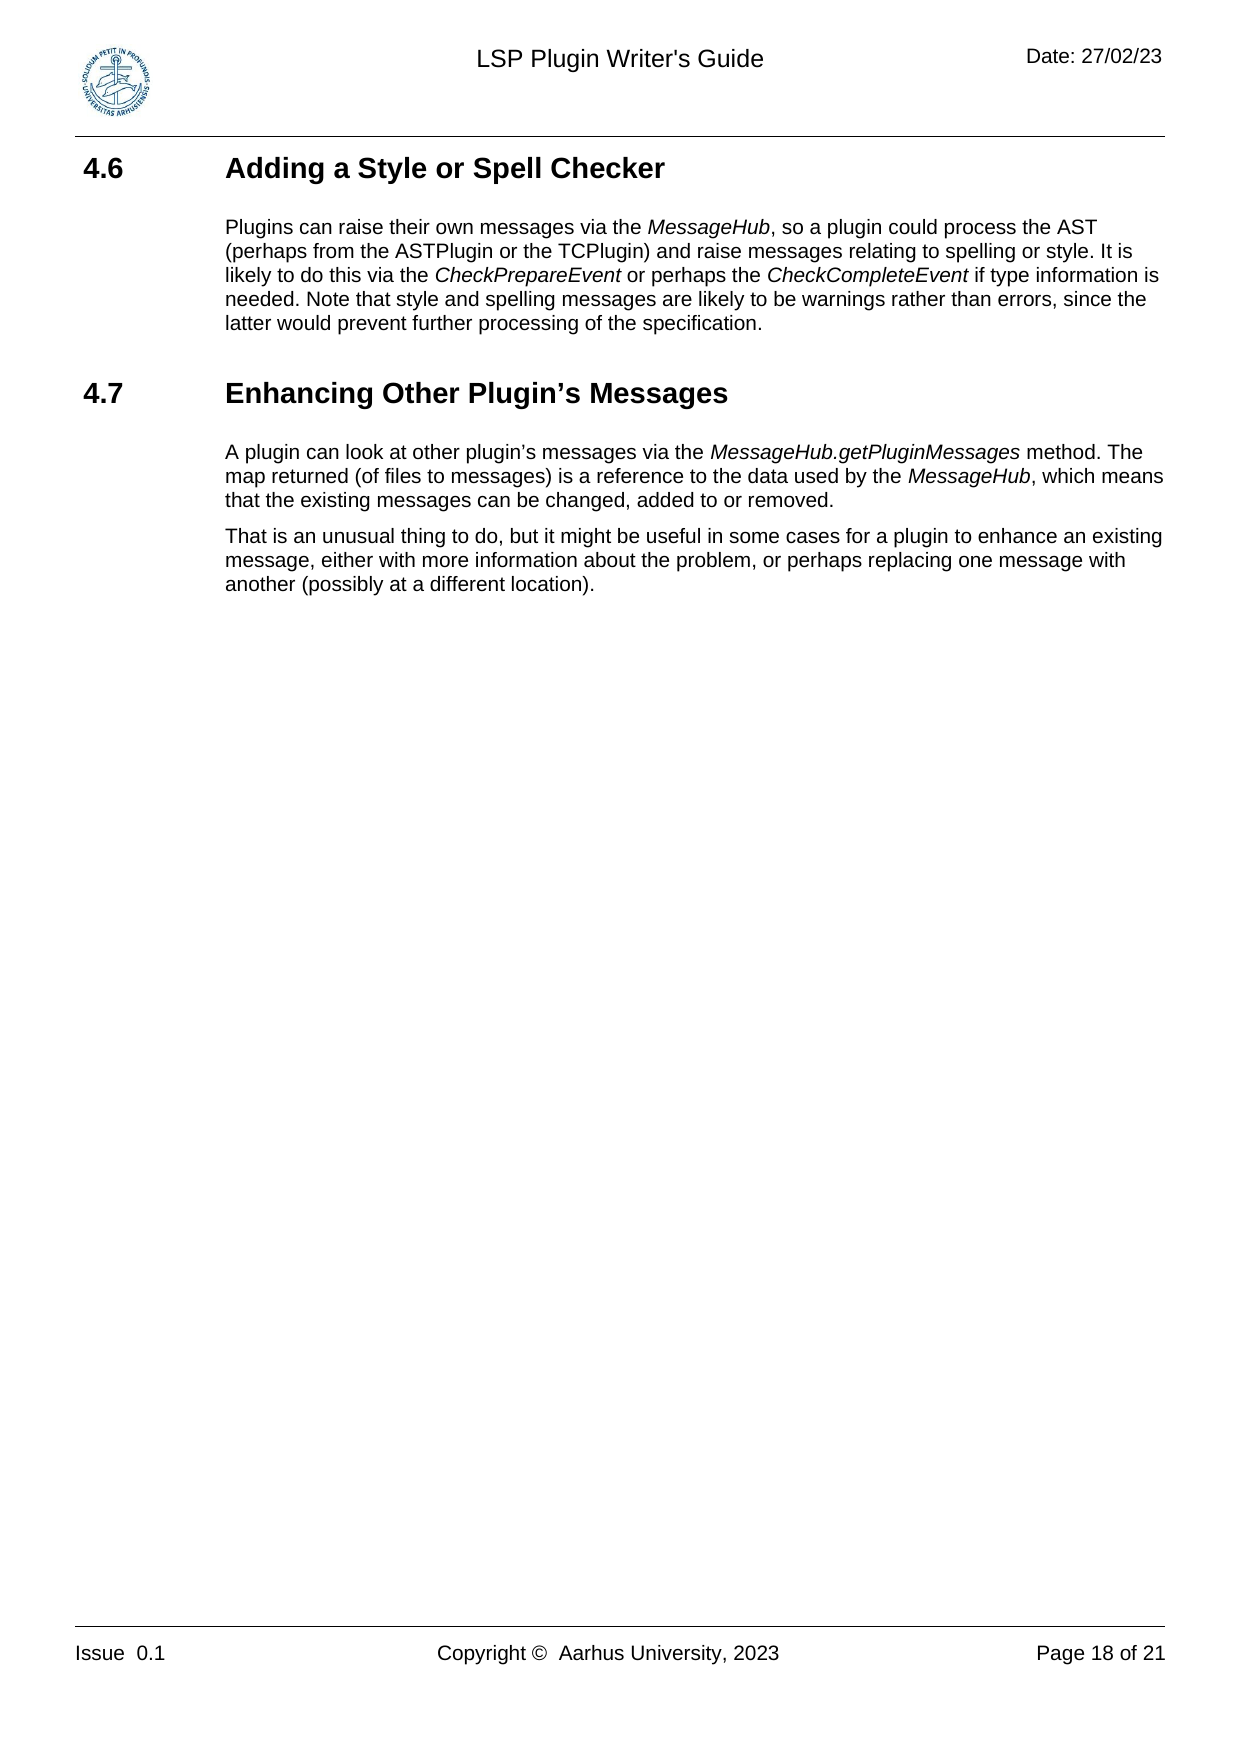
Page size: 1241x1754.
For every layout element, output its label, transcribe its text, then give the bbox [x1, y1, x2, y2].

text A plugin can look at other plugin’s messages via the MessageHub.getPluginMessages method. The map returned (of files to messages) is a reference to the data used by the MessageHub, which means that the existing messages can be changed, added to or removed. [225, 440, 1165, 512]
subtitle Enhancing Other Plugin’s Messages [75, 377, 1165, 410]
text Plugins can raise their own messages via the MessageHub, so a plugin could process the AST (perhaps from the ASTPlugin or the TCPlugin) and raise messages relating to spelling or style. It is likely to do this via the CheckPrepareEvent or perhaps the CheckCompleteEvent if type information is needed. Note that style and spelling messages are likely to be warnings rather than errors, since the latter would prevent further processing of the specification. [225, 215, 1165, 335]
subtitle Adding a Style or Spell Checker [75, 152, 1165, 185]
text That is an unusual thing to do, but it might be useful in some cases for a plugin to enhance an existing message, either with more information about the problem, or perhaps replacing one message with another (possibly at a different location). [225, 524, 1165, 596]
picture [78, 44, 153, 120]
